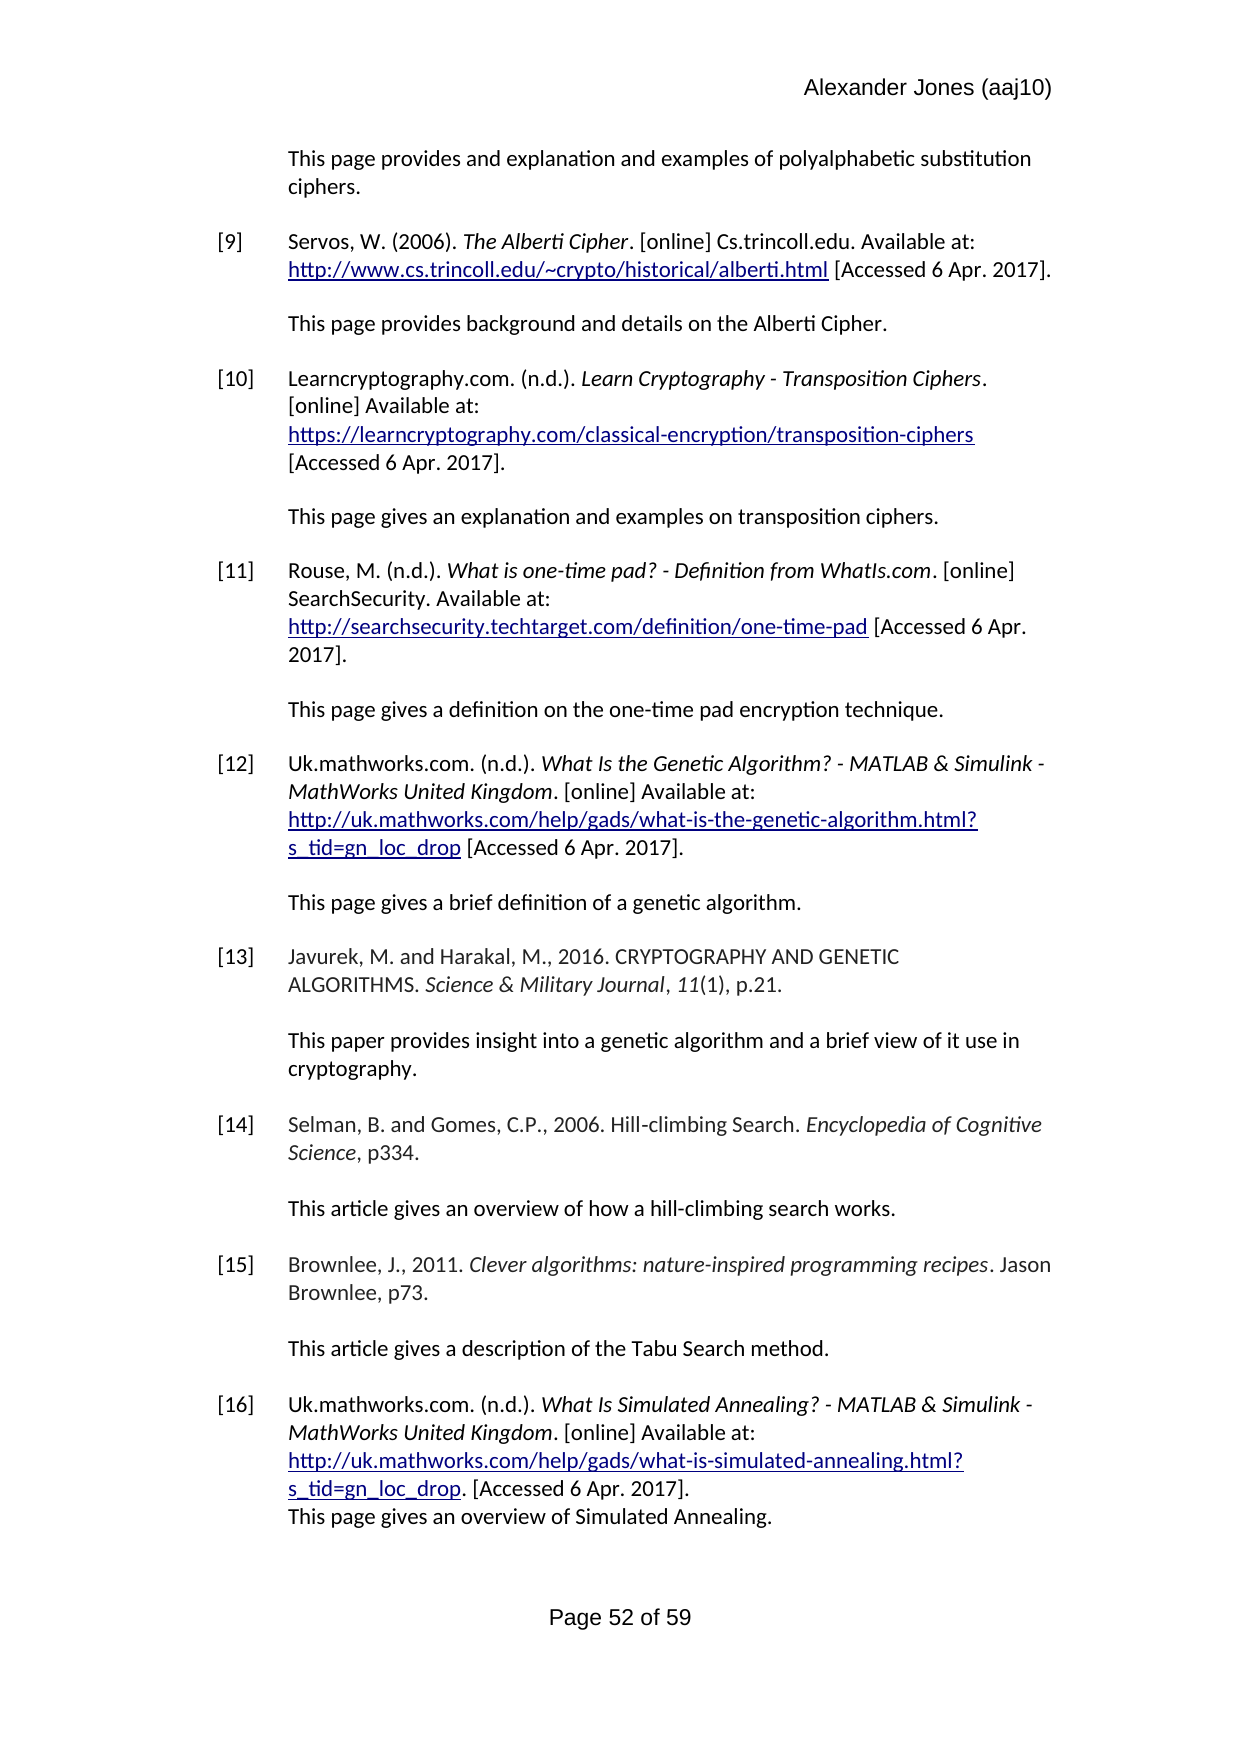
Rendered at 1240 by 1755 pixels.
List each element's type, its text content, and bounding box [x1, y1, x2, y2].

text This page gives a definition on the one-time pad encryption technique. [288, 695, 1052, 723]
list Brownlee, J., 2011. Clever algorithms: nature-inspired programming recipes. Jason Brownlee, p73. [217, 1250, 1052, 1306]
list Rouse, M. (n.d.). What is one-time pad? - Definition from WhatIs.com. [online] SearchSecurity. Available at: http://searchsecurity.techtarget.com/definition/one-time-pad [Accessed 6 Apr. 2017]. [217, 556, 1052, 668]
list This page gives an explanation and examples on transposition ciphers. [288, 502, 1052, 530]
text This paper provides insight into a genetic algorithm and a brief view of it use in cryptography. [288, 1026, 1052, 1082]
list Servos, W. (2006). The Alberti Cipher. [online] Cs.trincoll.edu. Available at: http://www.cs.trincoll.edu/~crypto/historical/alberti.html [Accessed 6 Apr. 2017]. [217, 227, 1052, 283]
list Selman, B. and Gomes, C.P., 2006. Hill‐climbing Search. Encyclopedia of Cognitive Science, p334. [217, 1110, 1052, 1166]
list This article gives an overview of how a hill-climbing search works. [288, 1194, 1052, 1222]
text This page gives a brief definition of a genetic algorithm. [288, 888, 1052, 916]
text This article gives a description of the Tabu Search method. [288, 1334, 1052, 1362]
list Learncryptography.com. (n.d.). Learn Cryptography - Transposition Ciphers. [online] Available at: https://learncryptography.com/classical-encryption/transposition-ciphers [Accessed 6 Apr. 2017]. [217, 364, 1052, 476]
list Javurek, M. and Harakal, M., 2016. CRYPTOGRAPHY AND GENETIC ALGORITHMS. Science & Military Journal, 11(1), p.21. [217, 942, 1052, 998]
text This page gives an overview of Simulated Annealing. [288, 1502, 1052, 1531]
list Uk.mathworks.com. (n.d.). What Is Simulated Annealing? - MATLAB & Simulink - MathWorks United Kingdom. [online] Available at: http://uk.mathworks.com/help/gads/what-is-simulated-annealing.html?s_tid=gn_loc_drop. [Accessed 6 Apr. 2017]. [217, 1390, 1052, 1502]
list This page provides background and details on the Alberti Cipher. [288, 309, 1052, 337]
text This page provides and explanation and examples of polyalphabetic substitution ciphers. [288, 144, 1052, 201]
list Uk.mathworks.com. (n.d.). What Is the Genetic Algorithm? - MATLAB & Simulink - MathWorks United Kingdom. [online] Available at: http://uk.mathworks.com/help/gads/what-is-the-genetic-algorithm.html?s_tid=gn_loc_drop [Accessed 6 Apr. 2017]. [217, 749, 1052, 861]
